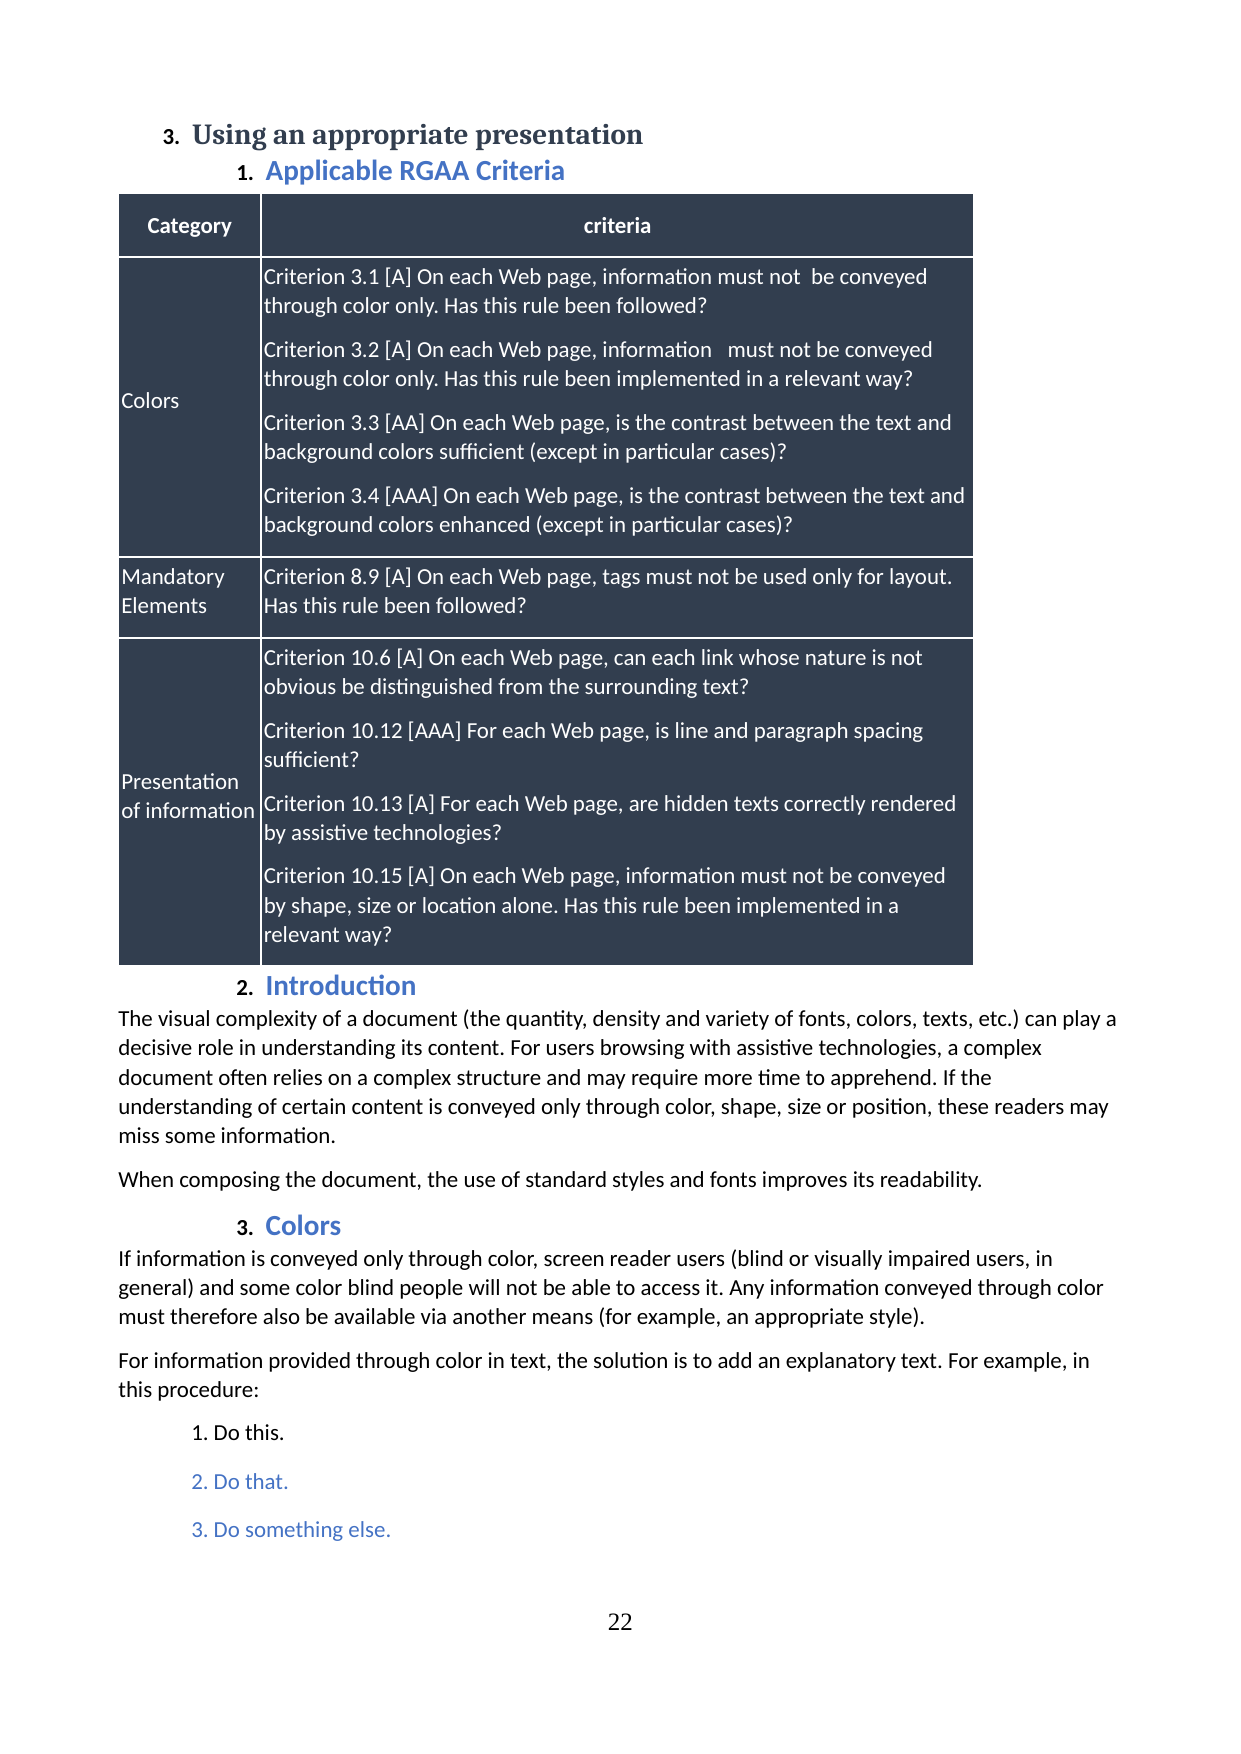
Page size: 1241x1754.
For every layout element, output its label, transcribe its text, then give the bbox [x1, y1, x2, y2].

text For information provided through color in text, the solution is to add an explanatory text. For example, in this procedure: [118, 1345, 1122, 1403]
subtitle Using an appropriate presentation [162, 118, 1122, 152]
subtitle Introduction [236, 967, 1122, 1003]
text 3. Do something else. [191, 1516, 1122, 1544]
subtitle Colors [236, 1207, 1122, 1243]
table_cell Colors [119, 258, 260, 556]
text When composing the document, the use of standard styles and fonts improves its readability. [118, 1163, 1122, 1193]
table_header criteria [262, 194, 973, 256]
table_cell Criterion 3.1 [A] On each Web page, information must not be conveyed through color only. Has this rule been followed? Criterion 3.2 [A] On each Web page, information must not be conveyed through color only. Has this rule been implemented in a relevant way? Criterion 3.3 [AA] On each Web page, is the contrast between the text and background colors sufficient (except in particular cases)? Criterion 3.4 [AAA] On each Web page, is the contrast between the text and background colors enhanced (except in particular cases)? [262, 258, 973, 556]
table_cell Criterion 8.9 [A] On each Web page, tags must not be used only for layout. Has this rule been followed? [262, 558, 973, 637]
text The visual complexity of a document (the quantity, density and variety of fonts, colors, texts, etc.) can play a decisive role in understanding its content. For users browsing with assistive technologies, a complex document often relies on a complex structure and may require more time to apprehend. If the understanding of certain content is conveyed only through color, shape, size or position, these readers may miss some information. [118, 1003, 1122, 1149]
text If information is conveyed only through color, screen reader users (blind or visually impaired users, in general) and some color blind people will not be able to access it. Any information conveyed through color must therefore also be available via another means (for example, an appropriate style). [118, 1243, 1122, 1330]
table_header Category [119, 194, 260, 256]
text 1. Do this. [191, 1418, 1122, 1446]
table_cell Presentation of information [119, 639, 260, 965]
subtitle Applicable RGAA Criteria [236, 152, 1122, 187]
text 2. Do that. [191, 1467, 1122, 1495]
table_cell Mandatory Elements [119, 558, 260, 637]
table_cell Criterion 10.6 [A] On each Web page, can each link whose nature is not obvious be distinguished from the surrounding text? Criterion 10.12 [AAA] For each Web page, is line and paragraph spacing sufficient? Criterion 10.13 [A] For each Web page, are hidden texts correctly rendered by assistive technologies? Criterion 10.15 [A] On each Web page, information must not be conveyed by shape, size or location alone. Has this rule been implemented in a relevant way? [262, 639, 973, 965]
